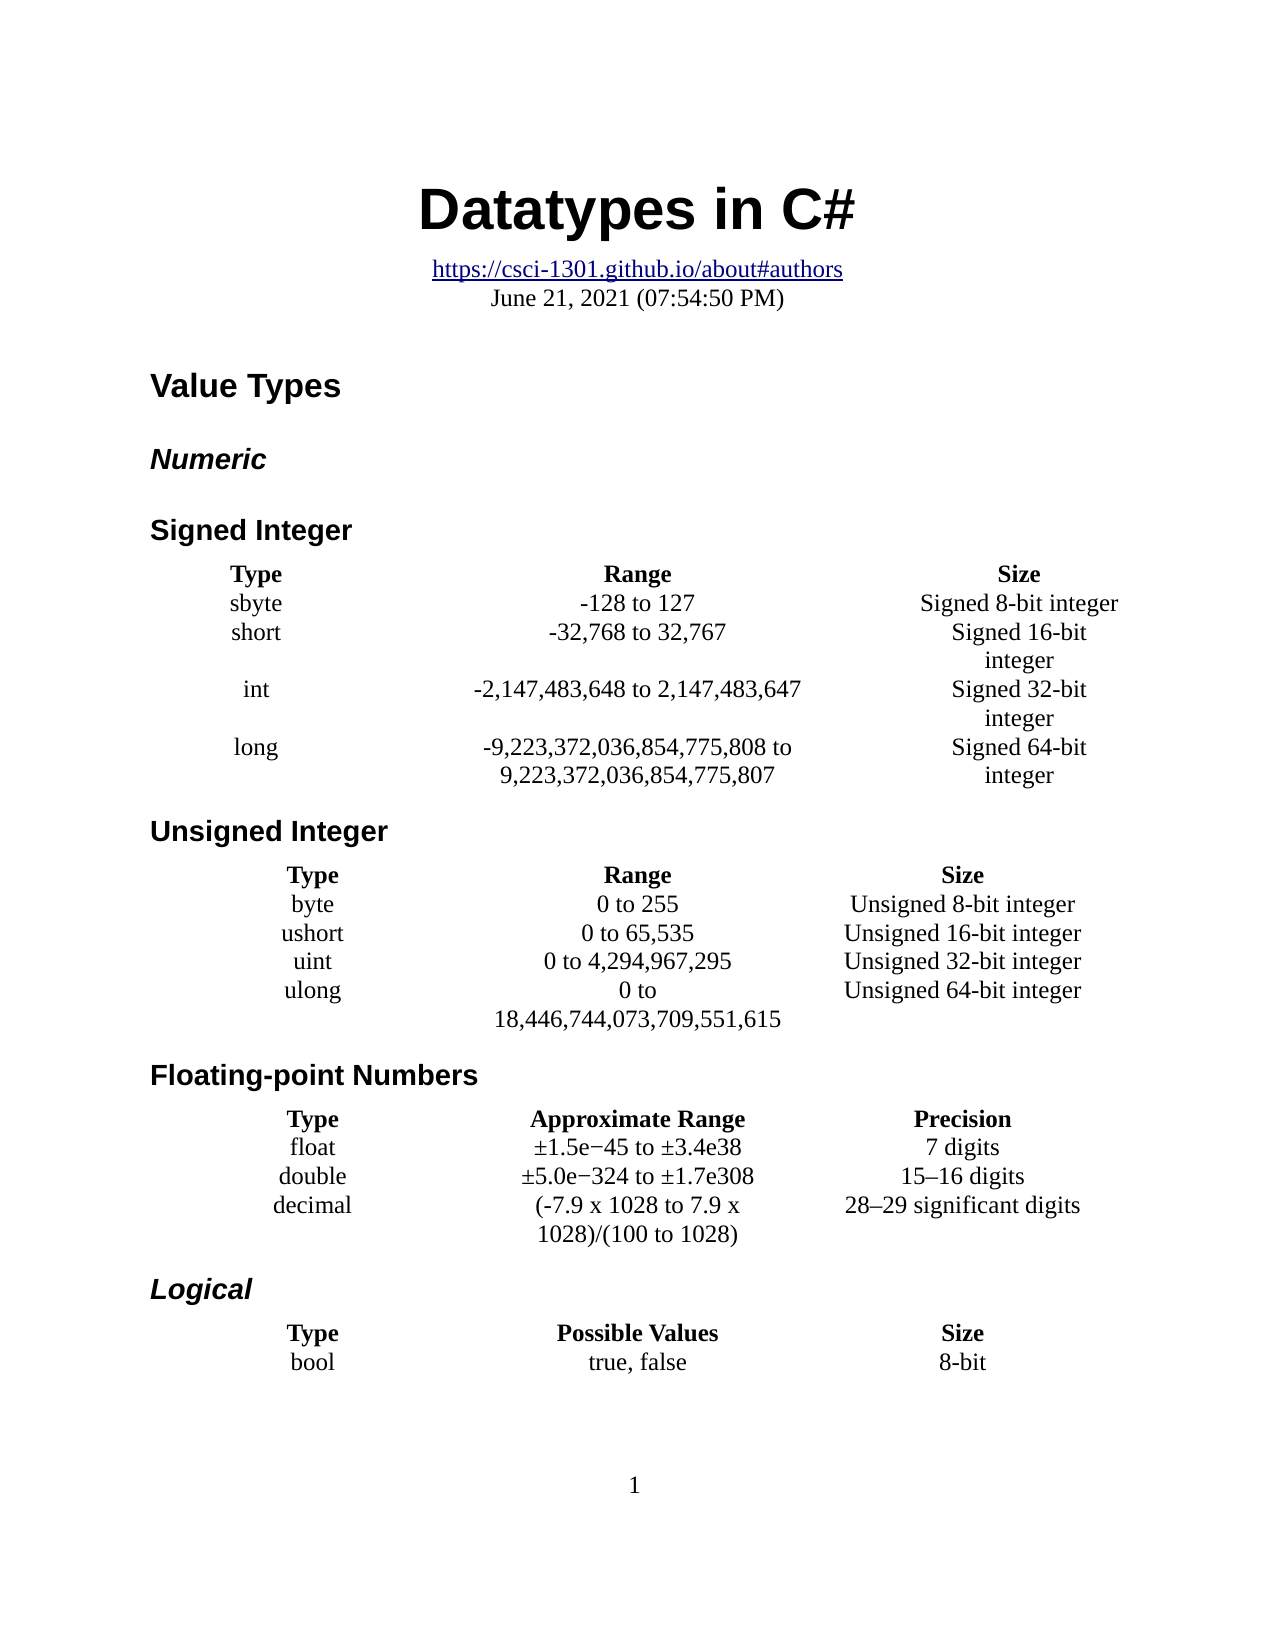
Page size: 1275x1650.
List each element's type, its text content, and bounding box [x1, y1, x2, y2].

table_cell bool [150, 1347, 475, 1376]
table_header Approximate Range [475, 1104, 800, 1132]
table_header Type [150, 1319, 475, 1347]
subtitle Floating-point Numbers [150, 1058, 1125, 1091]
table_cell long [150, 732, 362, 789]
subtitle Value Types [150, 366, 1125, 404]
table_cell 0 to 18,446,744,073,709,551,615 [475, 975, 800, 1033]
table_header Possible Values [475, 1319, 800, 1347]
table_cell Unsigned 32-bit integer [800, 946, 1125, 975]
table_cell decimal [150, 1190, 475, 1247]
table_cell ±5.0e−324 to ±1.7e308 [475, 1161, 800, 1190]
table_cell 0 to 255 [475, 889, 800, 918]
table_cell Signed 8-bit integer [913, 588, 1125, 617]
table_cell 0 to 4,294,967,295 [475, 946, 800, 975]
text June 21, 2021 (07:54:50 PM) [150, 283, 1125, 312]
table_cell Signed 64-bit integer [913, 732, 1125, 789]
table_cell Unsigned 16-bit integer [800, 918, 1125, 946]
table_cell int [150, 674, 362, 732]
table_cell float [150, 1133, 475, 1161]
table_header Range [475, 860, 800, 889]
table_cell -128 to 127 [362, 588, 913, 617]
table_cell 0 to 65,535 [475, 918, 800, 946]
table_cell Signed 16-bit integer [913, 617, 1125, 674]
table_header Type [150, 1104, 475, 1132]
table_cell Signed 32-bit integer [913, 674, 1125, 732]
subtitle Unsigned Integer [150, 814, 1125, 848]
table_cell 28–29 significant digits [800, 1190, 1125, 1247]
text https://csci-1301.github.io/about#authors [150, 254, 1125, 283]
table_cell uint [150, 946, 475, 975]
table_cell byte [150, 889, 475, 918]
table_cell Unsigned 64-bit integer [800, 975, 1125, 1033]
table_cell -32,768 to 32,767 [362, 617, 913, 674]
title Datatypes in C# [150, 175, 1125, 242]
table_cell double [150, 1161, 475, 1190]
table_cell sbyte [150, 588, 362, 617]
table_header Precision [800, 1104, 1125, 1132]
table_header Size [913, 559, 1125, 588]
table_header Size [800, 860, 1125, 889]
subtitle Signed Integer [150, 513, 1125, 547]
table_cell 8-bit [800, 1347, 1125, 1376]
table_header Size [800, 1319, 1125, 1347]
subtitle Numeric [150, 442, 1125, 476]
table_header Type [150, 559, 362, 588]
table_cell true, false [475, 1347, 800, 1376]
table_cell (-7.9 x 1028 to 7.9 x 1028)/(100 to 1028) [475, 1190, 800, 1247]
table_header Range [362, 559, 913, 588]
table_cell -9,223,372,036,854,775,808 to 9,223,372,036,854,775,807 [362, 732, 913, 789]
table_cell ulong [150, 975, 475, 1033]
table_cell 7 digits [800, 1133, 1125, 1161]
table_cell short [150, 617, 362, 674]
table_header Type [150, 860, 475, 889]
table_cell ±1.5e−45 to ±3.4e38 [475, 1133, 800, 1161]
subtitle Logical [150, 1272, 1125, 1306]
table_cell 15–16 digits [800, 1161, 1125, 1190]
table_cell -2,147,483,648 to 2,147,483,647 [362, 674, 913, 732]
table_cell ushort [150, 918, 475, 946]
table_cell Unsigned 8-bit integer [800, 889, 1125, 918]
